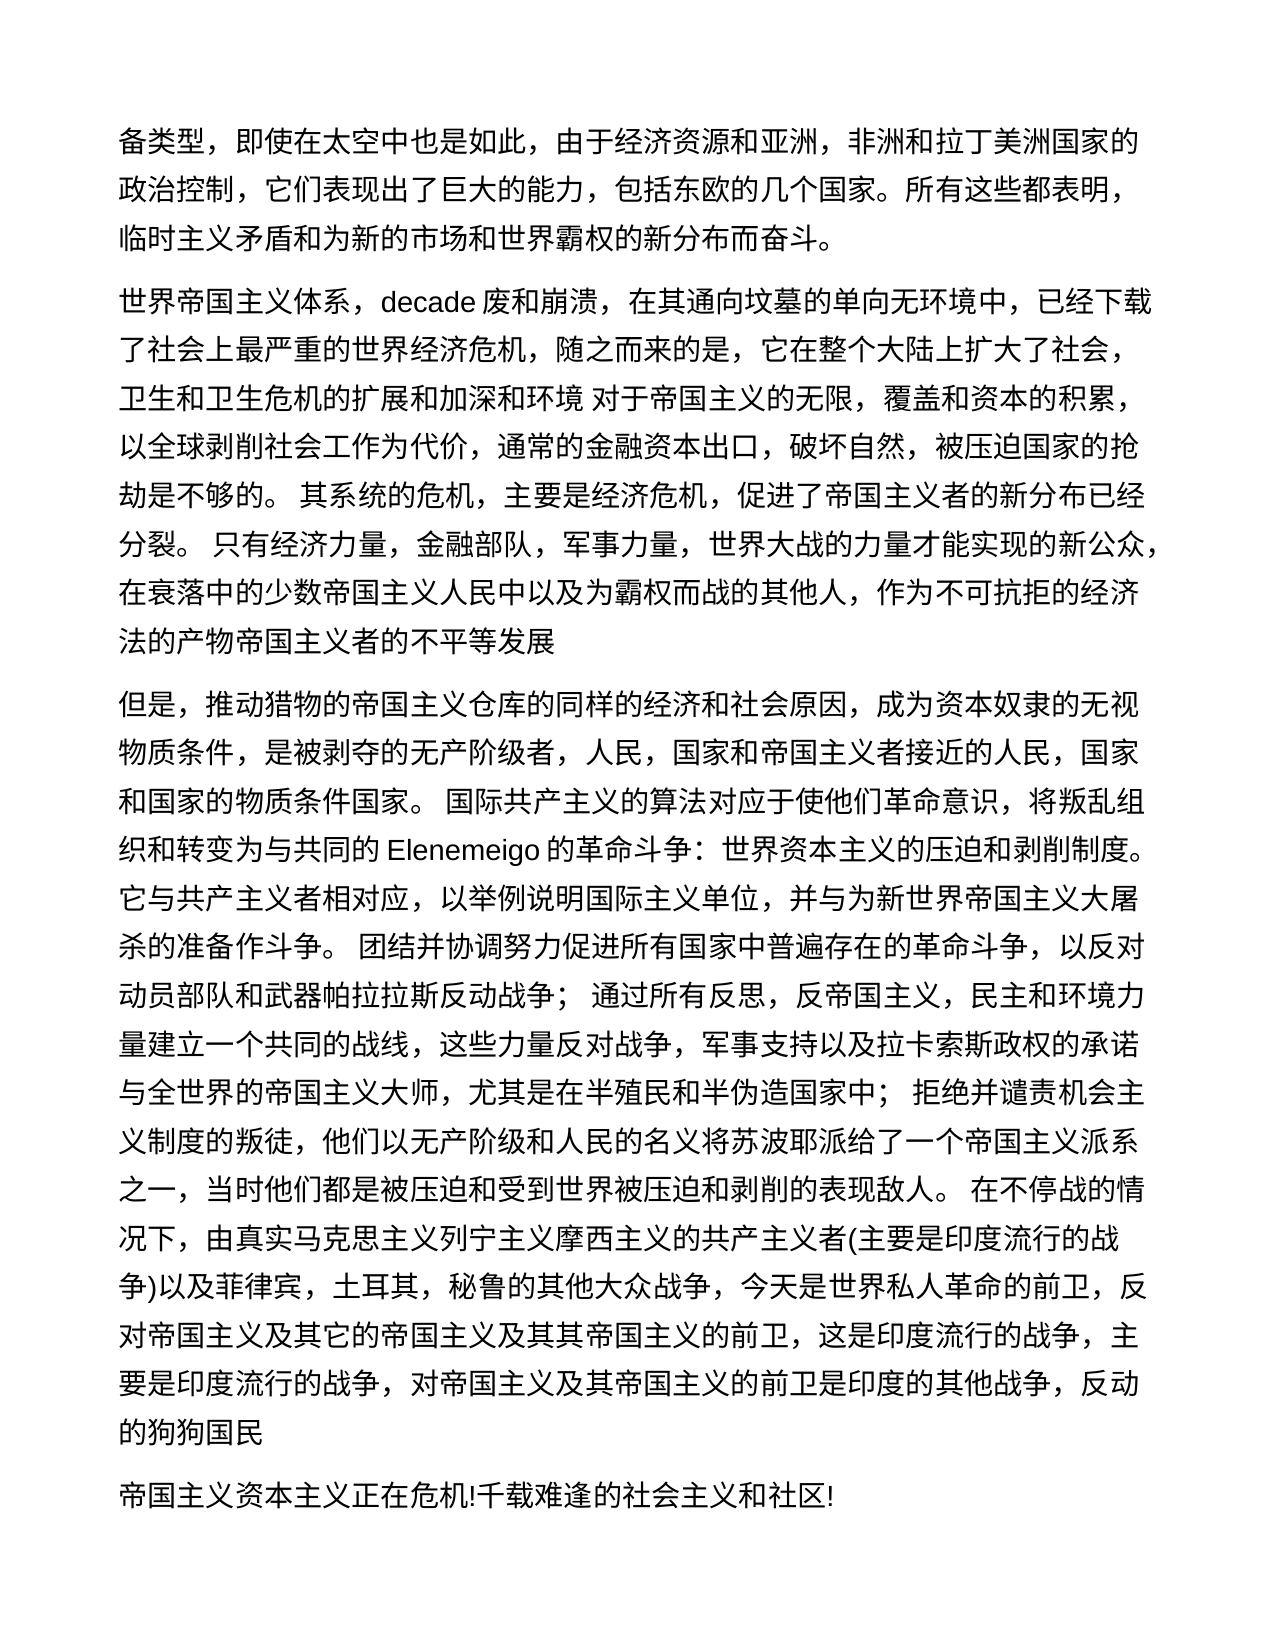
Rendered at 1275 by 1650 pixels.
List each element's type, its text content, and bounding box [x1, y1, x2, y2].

text 备类型，即使在太空中也是如此，由于经济资源和亚洲，非洲和拉丁美洲国家的政治控制，它们表现出了巨大的能力，包括东欧的几个国家。所有这些都表明，临时主义矛盾和为新的市场和世界霸权的新分布而奋斗。 [118, 118, 1157, 257]
text 但是，推动猎物的帝国主义仓库的同样的经济和社会原因，成为资本奴隶的无视物质条件，是被剥夺的无产阶级者，人​​民，国家和帝国主义者接近的人民，国家和国家的物质条件国家。 国际共产主义的算法对应于使他们革命意识，将叛乱组织和转变为与共同的Elenemeigo的革命斗争：世界资本主义的压迫和剥削制度。它与共产主义者相对应，以举例说明国际主义单位，并与为新世界帝国主义大屠杀的准备作斗争。 团结并协调努力促进所有国家中普遍存在的革命斗争，以反对动员部队和武器帕拉拉斯反动战争； 通过所有反思，反帝国主义，民主和环境力量建立一个共同的战线，这些力量反对战争，军事支持以及拉卡索斯政权的承诺与全世界的帝国主义大师，尤其是在半殖民和半伪造国家中； 拒绝并谴责机会主义制度的叛徒，他们以无产阶级和人民的名义将苏波耶派给了一个帝国主义派系之一，当时他们都是被压迫和受到世界被压迫和剥削的表现敌人。 在不停战的情况下，由真实马克思主义列宁主义摩西主义的共产主义者(主要是印度流行的战争)以及菲律宾，土耳其，秘鲁的其他大众战争，今天是世界私人革命的前卫，反对帝国主义及其它的帝国主义及其其帝国主义的前卫，这是印度流行的战争，主要是印度流行的战争，对帝国主义及其帝国主义的前卫是印度的其他战争，反动的狗狗国民 [118, 681, 1157, 1452]
text 世界帝国主义体系，decade废和崩溃，在其通向坟墓的单向无环境中，已经下载了社会上最严重的世界经济危机，随之而来的是，它在整个大陆上扩大了社会，卫生和卫生危机的扩展和加深和环境 对于帝国主义的无限，覆盖和资本的积累，以全球剥削社会工作为代价，通常的金融资本出口，破坏自然，被压迫国家的抢劫是不够的。 其系统的危机，主要是经济危机，促进了帝国主义者的新分布已经分裂。 只有经济力量，金融部队，军事力量，世界大战的力量才能实现的新公众，在衰落中的少数帝国主义人民中以及为霸权而战的其他人，作为不可抗拒的经济法的产物帝国主义者的不平等发展 [118, 278, 1157, 660]
text 帝国主义资本主义正在危机!千载难逢的社会主义和社区! [118, 1472, 1157, 1515]
